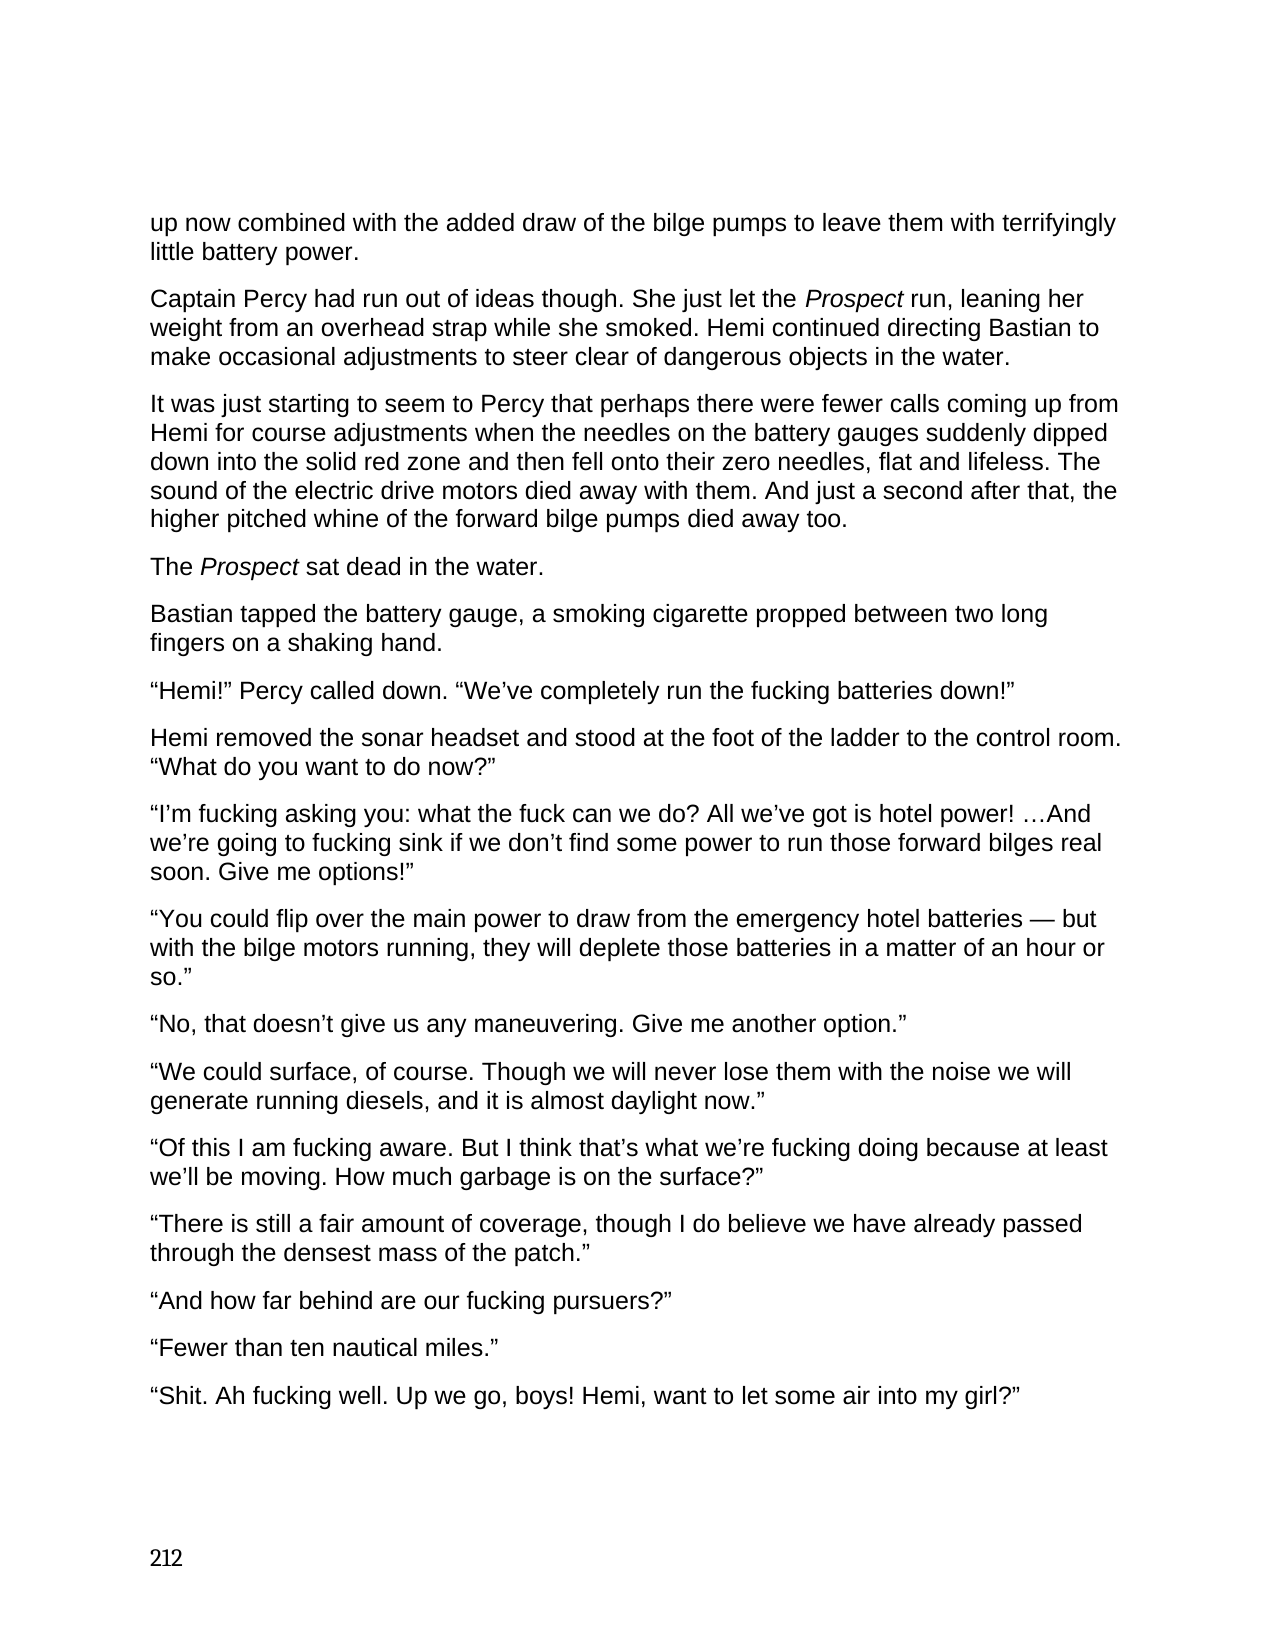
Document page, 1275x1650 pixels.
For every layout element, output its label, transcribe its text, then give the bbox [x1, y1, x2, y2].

text “Of this I am fucking aware. But I think that’s what we’re fucking doing because at least we’ll be moving. How much garbage is on the surface?” [150, 1133, 1125, 1191]
text “No, that doesn’t give us any maneuvering. Give me another option.” [150, 1009, 1125, 1038]
text Hemi removed the sonar headset and stood at the foot of the ladder to the control room. “What do you want to do now?” [150, 723, 1125, 781]
text “I’m fucking asking you: what the fuck can we do? All we’ve got is hotel power! …And we’re going to fucking sink if we don’t find some power to run those forward bilges real soon. Give me options!” [150, 799, 1125, 886]
text The Prospect sat dead in the water. [150, 552, 1125, 581]
text up now combined with the added draw of the bilge pumps to leave them with terrifyingly little battery power. [150, 208, 1125, 266]
text “Shit. Ah fucking well. Up we go, boys! Hemi, want to let some air into my girl?” [150, 1381, 1125, 1409]
text “And how far behind are our fucking pursuers?” [150, 1286, 1125, 1314]
text It was just starting to seem to Percy that perhaps there were fewer calls coming up from Hemi for course adjustments when the needles on the battery gauges suddenly dipped down into the solid red zone and then fell onto their zero needles, flat and lifeless. The sound of the electric drive motors died away with them. And just a second after that, the higher pitched whine of the forward bilge pumps died away too. [150, 389, 1125, 533]
text “We could surface, of course. Though we will never lose them with the noise we will generate running diesels, and it is almost daylight now.” [150, 1057, 1125, 1114]
text Bastian tapped the battery gauge, a smoking cigarette propped between two long fingers on a shaking hand. [150, 599, 1125, 657]
text “There is still a fair amount of coverage, though I do believe we have already passed through the densest mass of the patch.” [150, 1209, 1125, 1267]
text “You could flip over the main power to draw from the emergency hotel batteries — but with the bilge motors running, they will deplete those batteries in a matter of an hour or so.” [150, 904, 1125, 991]
text Captain Percy had run out of ideas though. She just let the Prospect run, leaning her weight from an overhead strap while she smoked. Hemi continued directing Bastian to make occasional adjustments to steer clear of dangerous objects in the water. [150, 284, 1125, 371]
text “Fewer than ten nautical miles.” [150, 1333, 1125, 1362]
text “Hemi!” Percy called down. “We’ve completely run the fucking batteries down!” [150, 676, 1125, 704]
